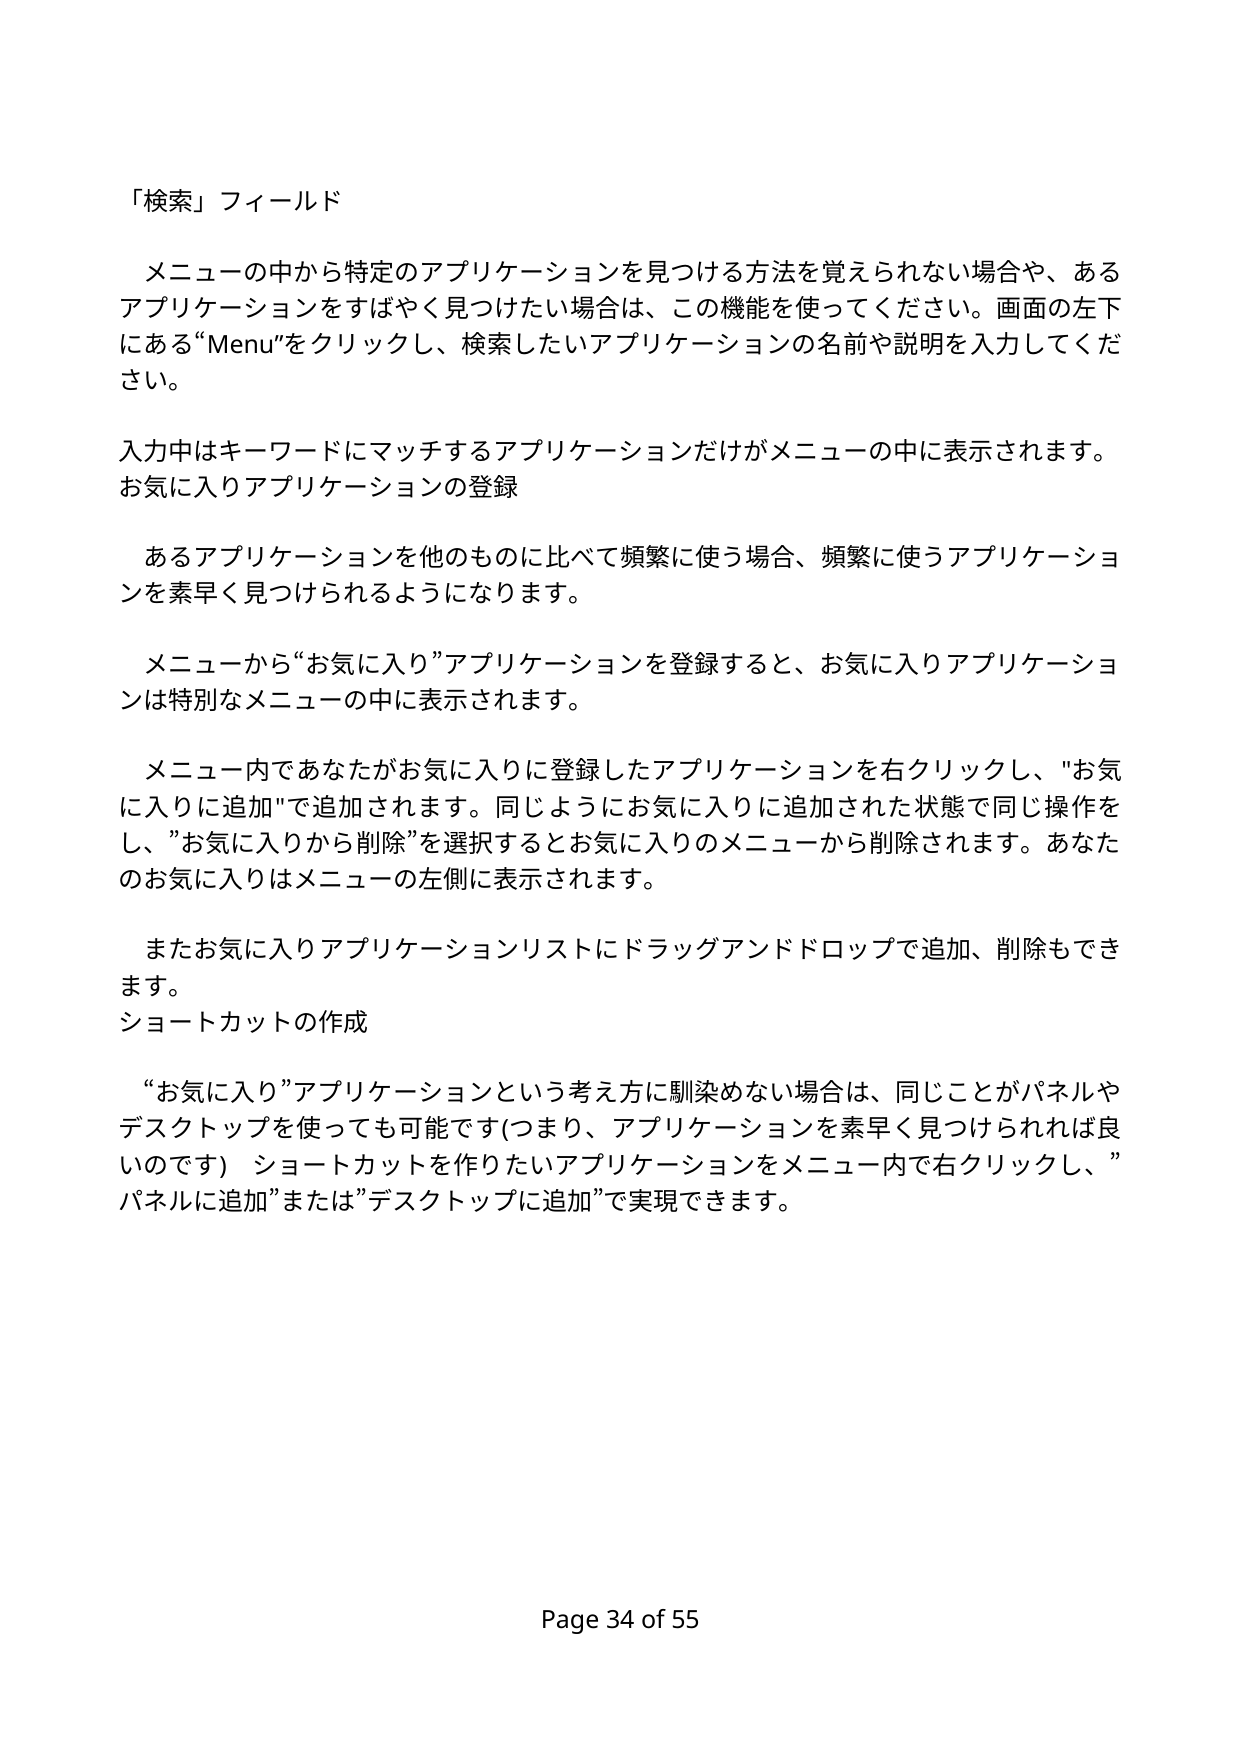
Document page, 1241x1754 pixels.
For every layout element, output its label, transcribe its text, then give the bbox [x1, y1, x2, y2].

text メニューから“お気に入り”アプリケーションを登録すると、お気に入りアプリケーションは特別なメニューの中に表示されます。 [118, 644, 1122, 717]
text メニューの中から特定のアプリケーションを見つける方法を覚えられない場合や、あるアプリケーションをすばやく見つけたい場合は、この機能を使ってください。画面の左下にある“Menu”をクリックし、検索したいアプリケーションの名前や説明を入力してください。 [118, 252, 1122, 397]
text あるアプリケーションを他のものに比べて頻繁に使う場合、頻繁に使うアプリケーションを素早く見つけられるようになります。 [118, 538, 1122, 610]
text またお気に入りアプリケーションリストにドラッグアンドドロップで追加、削除もできます。 [118, 930, 1122, 1002]
text 入力中はキーワードにマッチするアプリケーションだけがメニューの中に表示されます。 [118, 431, 1122, 467]
text “お気に入り”アプリケーションという考え方に馴染めない場合は、同じことがパネルやデスクトップを使っても可能です(つまり、アプリケーションを素早く見つけられれば良いのです) ショートカットを作りたいアプリケーションをメニュー内で右クリックし、”パネルに追加”または”デスクトップに追加”で実現できます。 [118, 1073, 1122, 1218]
